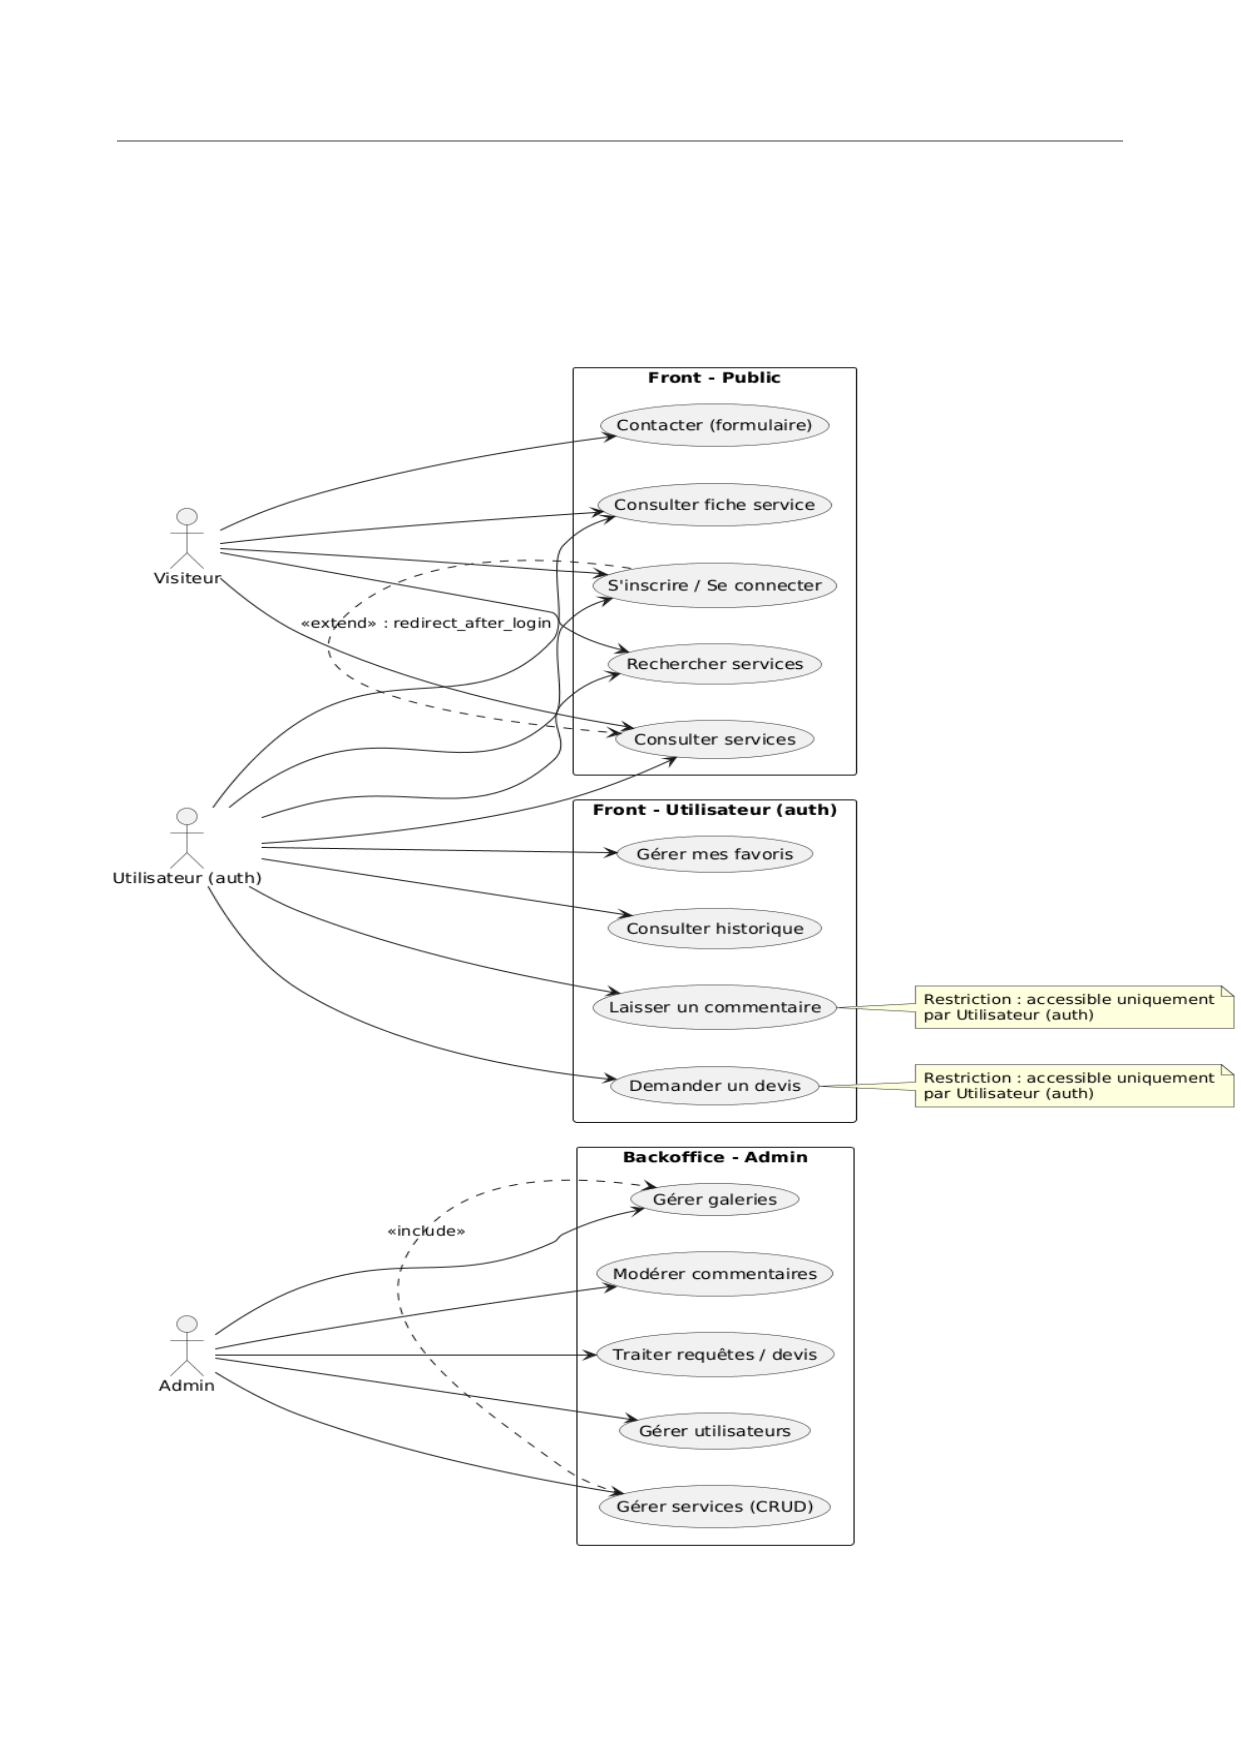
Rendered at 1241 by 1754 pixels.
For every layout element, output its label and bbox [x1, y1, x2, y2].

picture [105, 360, 1241, 1550]
